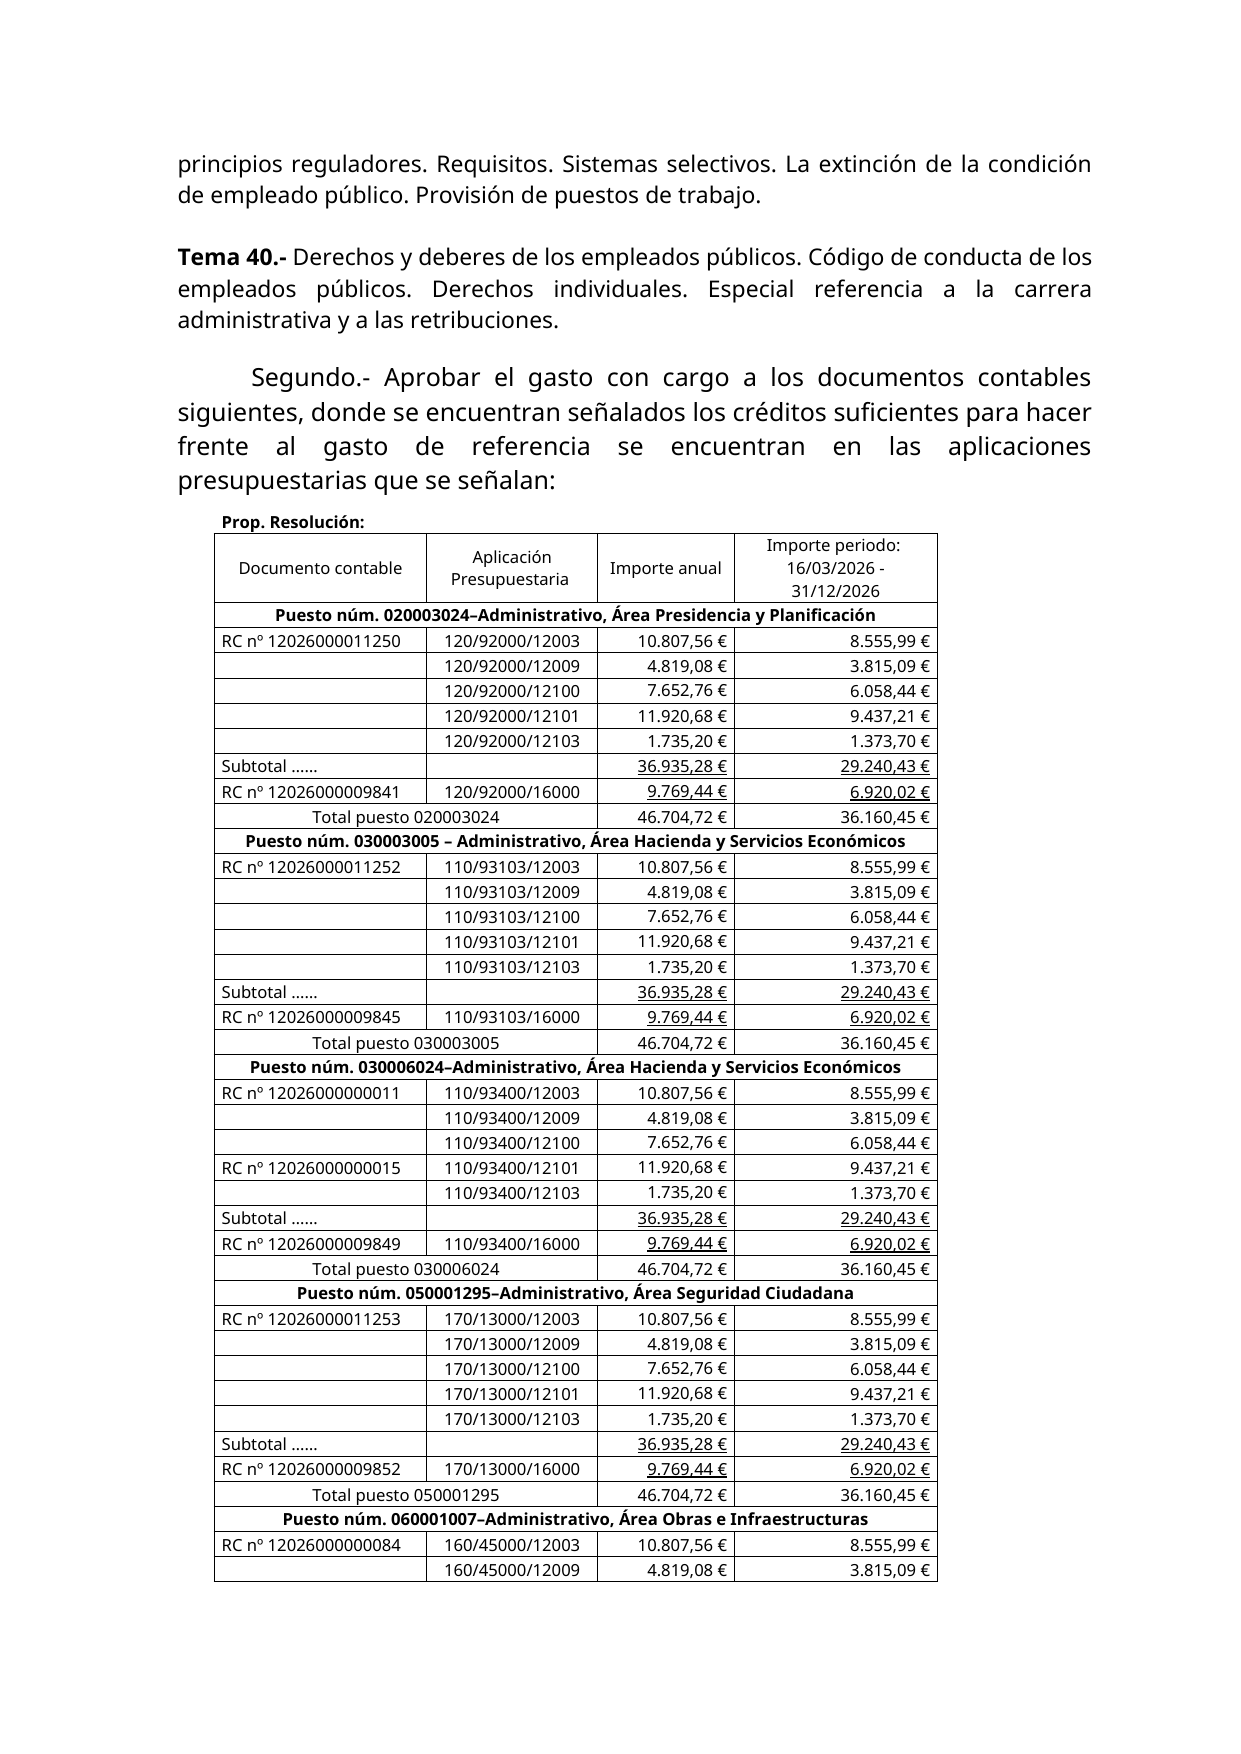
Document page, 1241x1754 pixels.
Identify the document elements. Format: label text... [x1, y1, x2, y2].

table_cell [938, 979, 1129, 1004]
table_cell [215, 1181, 426, 1204]
table_cell 110/93400/12003 [427, 1080, 597, 1104]
table_cell 29.240,43 € [735, 754, 937, 778]
table_cell [938, 929, 1129, 953]
table_cell 8.555,99 € [735, 1532, 937, 1556]
table_cell [938, 1104, 1129, 1129]
table_cell [215, 1406, 426, 1431]
table_cell [427, 1206, 597, 1230]
table_cell 1.735,20 € [598, 1406, 734, 1431]
table_cell 10.807,56 € [598, 1080, 734, 1104]
table_cell Total puesto 030006024 [215, 1256, 597, 1280]
table_header [426, 509, 597, 533]
table_cell [938, 627, 1129, 652]
table_cell [215, 930, 426, 953]
table_cell 120/92000/12009 [427, 653, 597, 677]
table_cell [1129, 1029, 1240, 1054]
table_cell [1129, 1330, 1240, 1355]
table_cell RC nº 12026000011252 [215, 854, 426, 878]
table_cell [938, 1481, 1129, 1506]
table_cell 1.373,70 € [735, 955, 937, 979]
table_cell 36.935,28 € [598, 1206, 734, 1230]
table_cell 6.058,44 € [735, 679, 937, 702]
table_cell [215, 653, 426, 677]
table_cell 6.058,44 € [735, 904, 937, 928]
table_cell [1129, 1431, 1240, 1456]
table_cell 10.807,56 € [598, 854, 734, 878]
table_cell Total puesto 030003005 [215, 1030, 597, 1054]
table_cell [215, 879, 426, 903]
table_cell [938, 1280, 1129, 1305]
table_cell 7.652,76 € [598, 904, 734, 928]
table_cell [1129, 979, 1240, 1004]
table_cell Importe periodo: 16/03/2026 - 31/12/2026 [735, 534, 937, 602]
table_cell [938, 1305, 1129, 1330]
text Segundo.- Aprobar el gasto con cargo a los documentos contables siguientes, donde se encuentran señalados los créditos suficientes para hacer frente al gasto de referencia se encuentran en las aplicaciones presupuestarias que se señalan: [177, 360, 1093, 496]
table_cell 29.240,43 € [735, 1432, 937, 1456]
table_cell [215, 1331, 426, 1355]
table_cell [1129, 1255, 1240, 1280]
table_cell Puesto núm. 050001295–Administrativo, Área Seguridad Ciudadana [215, 1281, 937, 1305]
table_cell 8.555,99 € [735, 628, 937, 652]
table_cell [1129, 1154, 1240, 1179]
table_cell 3.815,09 € [735, 1105, 937, 1129]
table_cell 36.160,45 € [735, 1482, 937, 1506]
table_cell 36.160,45 € [735, 1030, 937, 1054]
table_cell 4.819,08 € [598, 1105, 734, 1129]
table_cell [938, 1054, 1129, 1079]
table_cell [938, 1180, 1129, 1204]
table_cell [938, 1506, 1129, 1531]
table_cell [1129, 903, 1240, 928]
table_cell [1129, 1405, 1240, 1431]
table_cell 9.769,44 € [598, 1457, 734, 1481]
table_cell 6.920,02 € [735, 1005, 937, 1029]
table_cell Puesto núm. 030003005 – Administrativo, Área Hacienda y Servicios Económicos [215, 829, 937, 853]
table_cell [1129, 1355, 1240, 1380]
table_cell [938, 1355, 1129, 1380]
table_cell 11.920,68 € [598, 930, 734, 953]
table_cell [1129, 954, 1240, 979]
table_cell 1.373,70 € [735, 729, 937, 753]
table_cell [1129, 853, 1240, 878]
table_cell [938, 778, 1129, 803]
table_cell [1129, 1506, 1240, 1531]
table_cell [1129, 703, 1240, 728]
table_cell 1.735,20 € [598, 729, 734, 753]
table_cell [427, 754, 597, 778]
table_cell Importe anual [598, 534, 734, 602]
table_cell [938, 1380, 1129, 1405]
table_cell [938, 753, 1129, 778]
table_cell [1129, 803, 1240, 828]
table_cell [1129, 1230, 1240, 1255]
table_cell 6.920,02 € [735, 779, 937, 803]
table_cell 36.160,45 € [735, 1256, 937, 1280]
table_cell [427, 980, 597, 1004]
table_cell 9.769,44 € [598, 779, 734, 803]
table_cell Subtotal …… [215, 1206, 426, 1230]
table_cell [1129, 1456, 1240, 1481]
table_cell 1.735,20 € [598, 955, 734, 979]
table_cell [1129, 1531, 1240, 1556]
text principios reguladores. Requisitos. Sistemas selectivos. La extinción de la condición de empleado público. Provisión de puestos de trabajo. [177, 148, 1093, 210]
table_cell [1129, 652, 1240, 677]
table_cell [215, 704, 426, 728]
table_cell 6.920,02 € [735, 1231, 937, 1255]
table_cell 11.920,68 € [598, 1381, 734, 1405]
table_cell 7.652,76 € [598, 679, 734, 702]
table_cell 46.704,72 € [598, 1256, 734, 1280]
table_cell [938, 728, 1129, 753]
table_cell [938, 1029, 1129, 1054]
table_cell RC nº 12026000009845 [215, 1005, 426, 1029]
table_cell 1.735,20 € [598, 1181, 734, 1204]
table_cell [938, 828, 1129, 853]
table_cell 170/13000/12103 [427, 1406, 597, 1431]
table_cell [215, 1105, 426, 1129]
table_cell 3.815,09 € [735, 1557, 937, 1581]
table_cell [938, 703, 1129, 728]
table_cell [215, 1356, 426, 1380]
table_cell 11.920,68 € [598, 704, 734, 728]
table_cell [938, 1556, 1129, 1581]
table_cell 4.819,08 € [598, 1557, 734, 1581]
table_cell 110/93400/12101 [427, 1155, 597, 1179]
table_cell 120/92000/12103 [427, 729, 597, 753]
table_cell [215, 904, 426, 928]
table_header Prop. Resolución: [214, 509, 426, 533]
table_cell 29.240,43 € [735, 1206, 937, 1230]
table_cell RC nº 12026000009849 [215, 1231, 426, 1255]
table_cell Puesto núm. 060001007–Administrativo, Área Obras e Infraestructuras [215, 1507, 937, 1531]
table_cell 1.373,70 € [735, 1181, 937, 1204]
table_cell 9.437,21 € [735, 1155, 937, 1179]
table_cell [1129, 1004, 1240, 1029]
table_cell [215, 955, 426, 979]
table_cell [938, 1154, 1129, 1179]
table_cell 170/13000/12100 [427, 1356, 597, 1380]
table_cell [1129, 878, 1240, 903]
table_cell 36.160,45 € [735, 804, 937, 828]
table_cell [215, 1381, 426, 1405]
table_cell [938, 558, 1129, 602]
table_cell Subtotal …… [215, 980, 426, 1004]
table_cell Puesto núm. 020003024–Administrativo, Área Presidencia y Planificación [215, 603, 937, 627]
table_cell 120/92000/16000 [427, 779, 597, 803]
table_cell 1.373,70 € [735, 1406, 937, 1431]
table_cell [938, 1205, 1129, 1230]
table_cell 9.769,44 € [598, 1005, 734, 1029]
table_cell [938, 1405, 1129, 1431]
table_cell [938, 1129, 1129, 1154]
table_cell RC nº 12026000000015 [215, 1155, 426, 1179]
table_cell [215, 729, 426, 753]
table_cell 3.815,09 € [735, 879, 937, 903]
table_cell [1129, 1054, 1240, 1079]
table_cell 110/93103/12100 [427, 904, 597, 928]
table_cell 170/13000/12003 [427, 1306, 597, 1330]
table_cell 110/93400/12100 [427, 1130, 597, 1154]
table_cell RC nº 12026000011253 [215, 1306, 426, 1330]
table_cell 36.935,28 € [598, 1432, 734, 1456]
table_cell [938, 533, 1129, 558]
table_cell Total puesto 020003024 [215, 804, 597, 828]
table_cell [1129, 753, 1240, 778]
table_cell [1129, 1380, 1240, 1405]
table_cell [427, 1432, 597, 1456]
table_cell 110/93103/12103 [427, 955, 597, 979]
table_cell [1129, 558, 1240, 602]
table_cell 9.437,21 € [735, 704, 937, 728]
table_cell [1129, 1305, 1240, 1330]
table_cell 6.058,44 € [735, 1356, 937, 1380]
table_cell 160/45000/12009 [427, 1557, 597, 1581]
table_cell 7.652,76 € [598, 1130, 734, 1154]
table_cell 4.819,08 € [598, 1331, 734, 1355]
table_cell [938, 803, 1129, 828]
table_cell RC nº 12026000000011 [215, 1080, 426, 1104]
table_cell [938, 1004, 1129, 1029]
table_cell [938, 1255, 1129, 1280]
table_cell [1129, 1556, 1240, 1581]
table_cell RC nº 12026000009841 [215, 779, 426, 803]
table_cell [1129, 828, 1240, 853]
table_header [734, 509, 937, 533]
table_cell 8.555,99 € [735, 854, 937, 878]
table_cell [1129, 1280, 1240, 1305]
table_cell Puesto núm. 030006024–Administrativo, Área Hacienda y Servicios Económicos [215, 1055, 937, 1079]
table_cell [938, 903, 1129, 928]
table_cell [1129, 778, 1240, 803]
table_cell 110/93103/12009 [427, 879, 597, 903]
table_cell [1129, 929, 1240, 953]
table_cell 36.935,28 € [598, 980, 734, 1004]
table_cell Total puesto 050001295 [215, 1482, 597, 1506]
table_cell RC nº 12026000011250 [215, 628, 426, 652]
table_cell [938, 1330, 1129, 1355]
table_cell [1129, 1104, 1240, 1129]
table_cell 36.935,28 € [598, 754, 734, 778]
table_cell 46.704,72 € [598, 1030, 734, 1054]
table_cell RC nº 12026000009852 [215, 1457, 426, 1481]
table_cell 10.807,56 € [598, 628, 734, 652]
table_cell Documento contable [215, 534, 426, 602]
table_cell 4.819,08 € [598, 653, 734, 677]
table_cell 120/92000/12101 [427, 704, 597, 728]
table_header [937, 509, 1129, 533]
table_cell [215, 1557, 426, 1581]
table_cell 110/93103/12101 [427, 930, 597, 953]
table_cell 8.555,99 € [735, 1306, 937, 1330]
table_cell 9.437,21 € [735, 930, 937, 953]
table_cell [938, 853, 1129, 878]
table_cell [1129, 1079, 1240, 1104]
table_cell 170/13000/12009 [427, 1331, 597, 1355]
table_cell [215, 1130, 426, 1154]
table_cell 120/92000/12100 [427, 679, 597, 702]
table_cell 6.058,44 € [735, 1130, 937, 1154]
table_cell 160/45000/12003 [427, 1532, 597, 1556]
table_cell Subtotal …… [215, 1432, 426, 1456]
table_cell Aplicación Presupuestaria [427, 534, 597, 602]
table_cell 110/93400/16000 [427, 1231, 597, 1255]
table_cell [1129, 1129, 1240, 1154]
table_header [598, 509, 734, 533]
table_cell [938, 652, 1129, 677]
table_cell [938, 878, 1129, 903]
table_cell 120/92000/12003 [427, 628, 597, 652]
table_cell [938, 1230, 1129, 1255]
table_cell 10.807,56 € [598, 1532, 734, 1556]
table_cell 110/93400/12103 [427, 1181, 597, 1204]
table_cell 170/13000/12101 [427, 1381, 597, 1405]
table_cell [1129, 728, 1240, 753]
table_cell 3.815,09 € [735, 653, 937, 677]
table_cell [938, 602, 1129, 627]
table_cell 7.652,76 € [598, 1356, 734, 1380]
table_cell 46.704,72 € [598, 804, 734, 828]
table_cell 110/93400/12009 [427, 1105, 597, 1129]
table_cell 46.704,72 € [598, 1482, 734, 1506]
table_cell [938, 1079, 1129, 1104]
table_cell 110/93103/12003 [427, 854, 597, 878]
table_cell 170/13000/16000 [427, 1457, 597, 1481]
table_cell [1129, 602, 1240, 627]
table_cell [938, 1531, 1129, 1556]
table_cell [1129, 678, 1240, 702]
table_cell [215, 679, 426, 702]
table_cell RC nº 12026000000084 [215, 1532, 426, 1556]
table_cell [1129, 1205, 1240, 1230]
table_cell [938, 678, 1129, 702]
table_cell [1129, 1180, 1240, 1204]
table_cell [938, 1456, 1129, 1481]
table_cell 4.819,08 € [598, 879, 734, 903]
table_cell 10.807,56 € [598, 1306, 734, 1330]
table_cell [1129, 627, 1240, 652]
table_header [1129, 509, 1240, 533]
table_cell 6.920,02 € [735, 1457, 937, 1481]
table_cell [1129, 1481, 1240, 1506]
table_cell 110/93103/16000 [427, 1005, 597, 1029]
table_cell [1129, 533, 1240, 558]
table_cell 29.240,43 € [735, 980, 937, 1004]
text Tema 40.- Derechos y deberes de los empleados públicos. Código de conducta de los empleados públicos. Derechos individuales. Especial referencia a la carrera administrativa y a las retribuciones. [177, 241, 1093, 335]
table_cell [938, 954, 1129, 979]
table_cell 9.437,21 € [735, 1381, 937, 1405]
table_cell 3.815,09 € [735, 1331, 937, 1355]
table_cell Subtotal …… [215, 754, 426, 778]
table_cell [938, 1431, 1129, 1456]
table_cell 11.920,68 € [598, 1155, 734, 1179]
table_cell 8.555,99 € [735, 1080, 937, 1104]
table_cell 9.769,44 € [598, 1231, 734, 1255]
